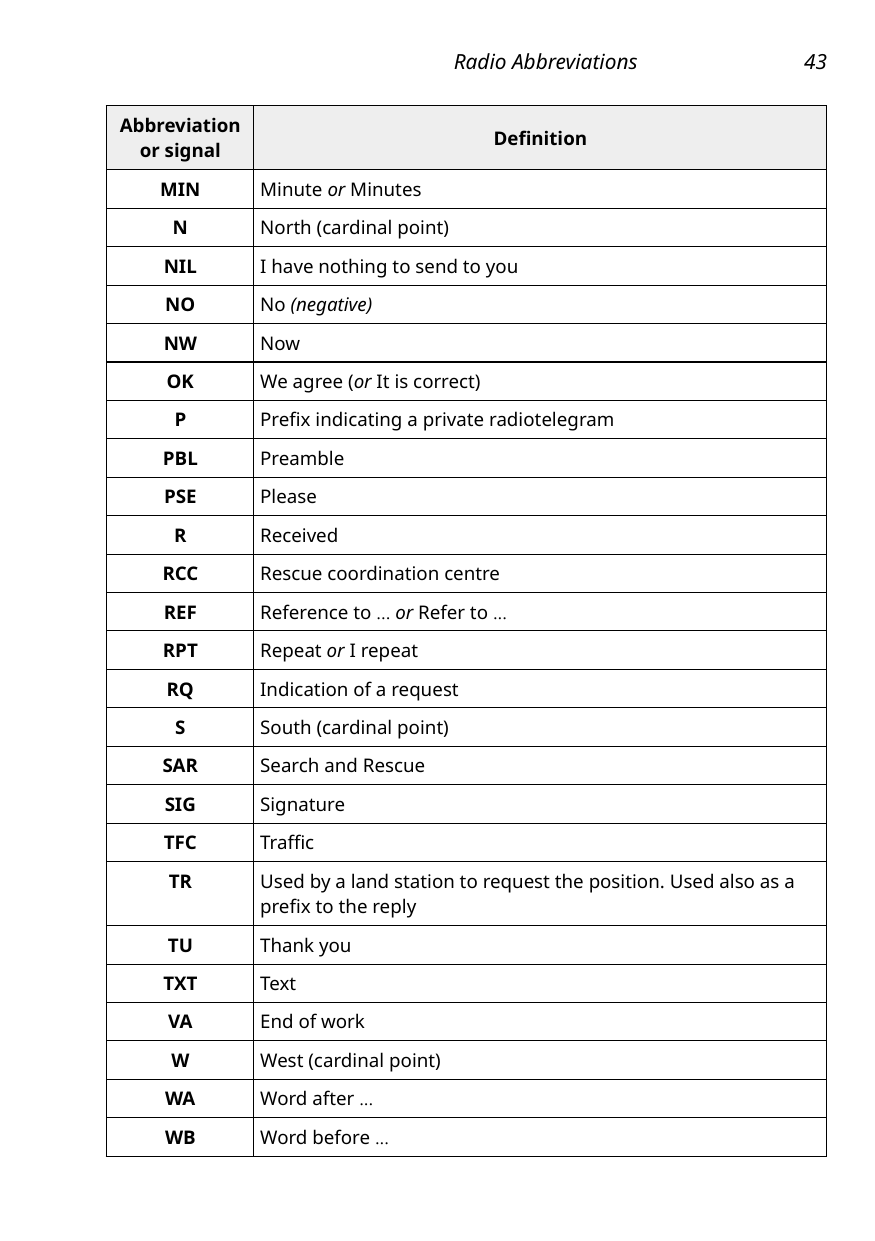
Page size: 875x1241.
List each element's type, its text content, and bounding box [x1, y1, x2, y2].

table_cell RQ [107, 670, 253, 707]
table_cell REF [107, 593, 253, 630]
table_cell S [107, 708, 253, 746]
table_cell NIL [107, 247, 253, 284]
table_cell Repeat or I repeat [254, 631, 826, 669]
table_cell We agree (or It is correct) [254, 363, 826, 400]
table_cell End of work [254, 1003, 826, 1040]
table_cell Prefix indicating a private radiotelegram [254, 401, 826, 438]
table_cell Word before ... [254, 1118, 826, 1156]
table_cell WA [107, 1080, 253, 1117]
table_cell W [107, 1041, 253, 1079]
table_cell No (negative) [254, 286, 826, 323]
table_cell RPT [107, 631, 253, 669]
table_cell PSE [107, 478, 253, 515]
table_cell NO [107, 286, 253, 323]
table_cell Now [254, 324, 826, 361]
table_cell VA [107, 1003, 253, 1040]
table_cell TU [107, 926, 253, 963]
table_cell Used by a land station to request the position. Used also as a prefix to the reply [254, 862, 826, 925]
table_cell Minute or Minutes [254, 170, 826, 208]
table_cell Preamble [254, 439, 826, 477]
table_cell North (cardinal point) [254, 209, 826, 246]
table_cell SIG [107, 785, 253, 823]
table_cell Signature [254, 785, 826, 823]
table_cell P [107, 401, 253, 438]
table_cell Indication of a request [254, 670, 826, 707]
table_cell Search and Rescue [254, 747, 826, 784]
table_cell I have nothing to send to you [254, 247, 826, 284]
table_cell Rescue coordination centre [254, 555, 826, 592]
table_cell PBL [107, 439, 253, 477]
table_header Definition [254, 106, 826, 169]
table_cell R [107, 516, 253, 553]
table_cell Word after ... [254, 1080, 826, 1117]
table_cell TFC [107, 824, 253, 861]
table_cell RCC [107, 555, 253, 592]
table_cell South (cardinal point) [254, 708, 826, 746]
table_cell MIN [107, 170, 253, 208]
table_cell WB [107, 1118, 253, 1156]
table_cell Thank you [254, 926, 826, 963]
table_cell Reference to ... or Refer to ... [254, 593, 826, 630]
table_cell NW [107, 324, 253, 361]
table_cell OK [107, 363, 253, 400]
table_cell Text [254, 965, 826, 1002]
table_cell TR [107, 862, 253, 925]
table_cell Please [254, 478, 826, 515]
table_cell TXT [107, 965, 253, 1002]
table_cell N [107, 209, 253, 246]
table_cell Received [254, 516, 826, 553]
table_cell SAR [107, 747, 253, 784]
table_cell Traffic [254, 824, 826, 861]
table_header Abbreviation or signal [107, 106, 253, 169]
table_cell West (cardinal point) [254, 1041, 826, 1079]
